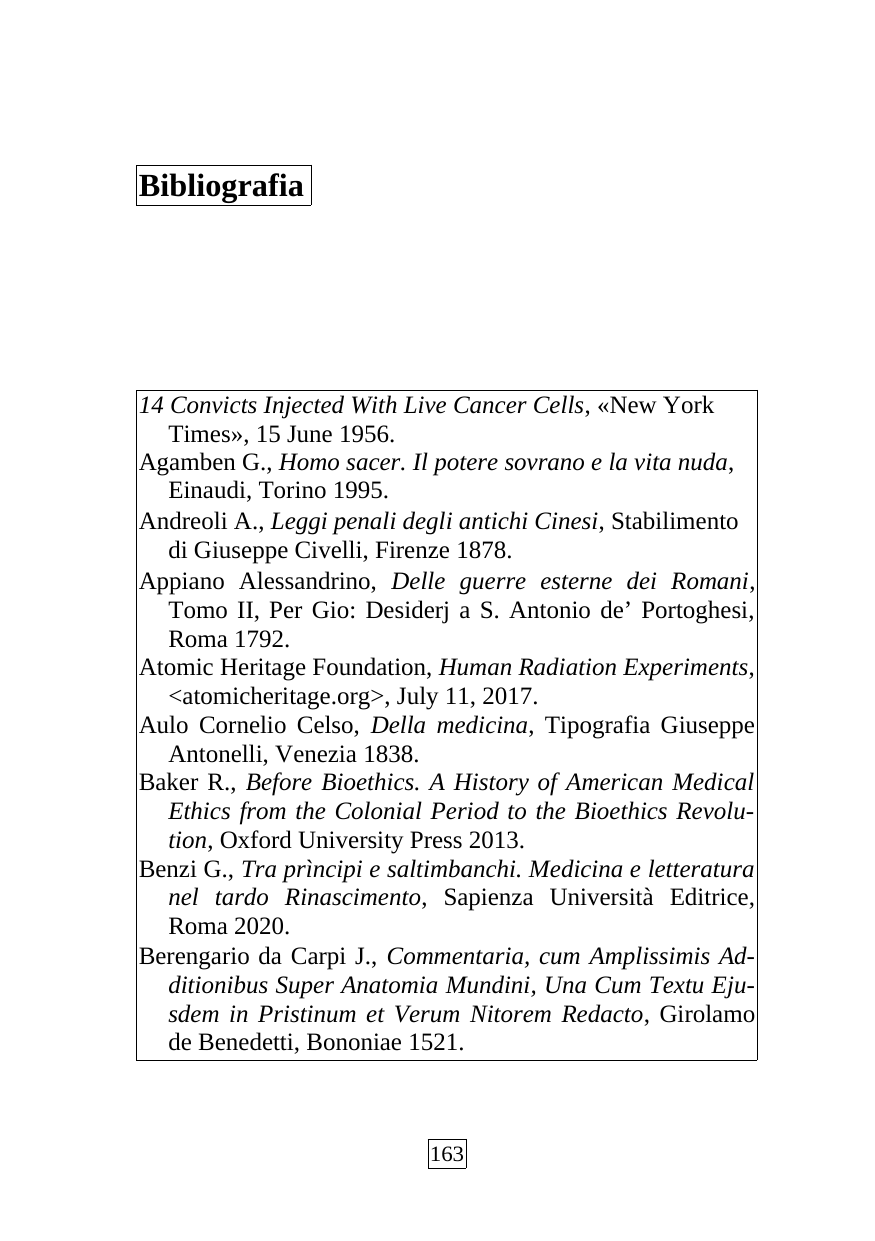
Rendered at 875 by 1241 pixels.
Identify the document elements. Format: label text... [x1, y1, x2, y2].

text di Giuseppe Civelli, Firenze 1878. [168, 535, 757, 564]
text Andreoli A., Leggi penali degli antichi Cinesi, Stabilimento [139, 507, 757, 535]
text Appiano Alessandrino, Delle guerre esterne dei Romani, Tomo II, Per Gio: Desiderj a S. Antonio de’ Portoghesi, Roma 1792. [138, 566, 755, 652]
text Bibliografia [139, 166, 311, 203]
text Baker R., Before Bioethics. A History of American Medical Ethics from the Colonial Period to the Bioethics Revolu- tion, Oxford University Press 2013. [138, 767, 755, 854]
text <atomicheritage.org>, July 11, 2017. [168, 681, 757, 710]
text Benzi G., Tra prìncipi e saltimbanchi. Medicina e letteratura nel tardo Rinascimento, Sapienza Università Editrice, Roma 2020. [138, 854, 755, 940]
text 163 [429, 1141, 466, 1166]
text Berengario da Carpi J., Commentaria, cum Amplissimis Ad- ditionibus Super Anatomia Mundini, Una Cum Textu Eju- sdem in Pristinum et Verum Nitorem Redacto, Girolamo de Benedetti, Bononiae 1521. [138, 941, 755, 1056]
text Atomic Heritage Foundation, Human Radiation Experiments, [139, 652, 757, 681]
text Agamben G., Homo sacer. Il potere sovrano e la vita nuda, Einaudi, Torino 1995. [138, 448, 757, 504]
text 14 Convicts Injected With Live Cancer Cells, «New York Times», 15 June 1956. [138, 391, 757, 447]
text Aulo Cornelio Celso, Della medicina, Tipografia Giuseppe Antonelli, Venezia 1838. [138, 710, 755, 767]
